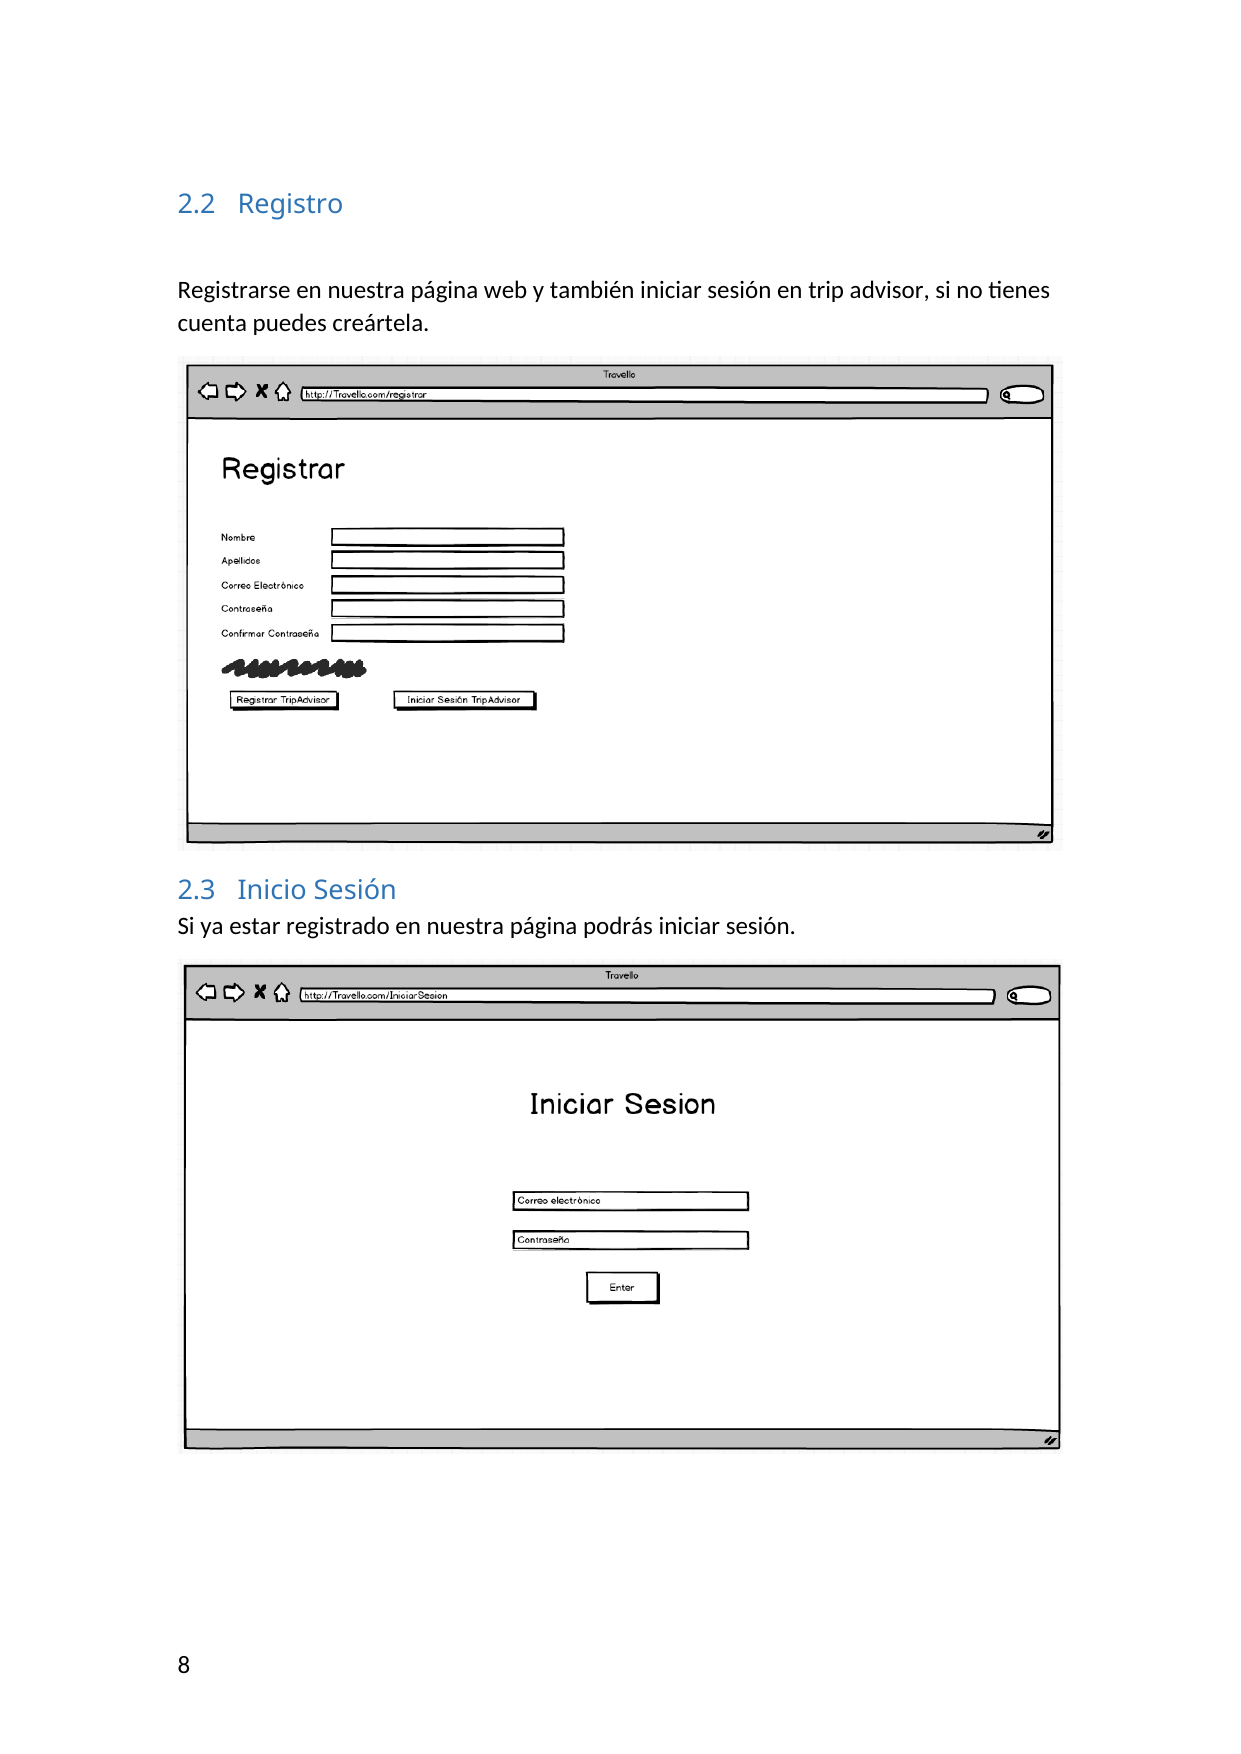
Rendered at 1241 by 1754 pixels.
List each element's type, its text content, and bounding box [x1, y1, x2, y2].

text Registrarse en nuestra página web y también iniciar sesión en trip advisor, si no tienes cuenta puedes creártela. [177, 274, 1063, 337]
text Si ya estar registrado en nuestra página podrás iniciar sesión. [177, 910, 1063, 940]
subtitle Inicio Sesión [177, 870, 1063, 907]
picture [177, 356, 1063, 851]
subtitle Registro [177, 185, 1063, 222]
picture [177, 959, 1063, 1454]
